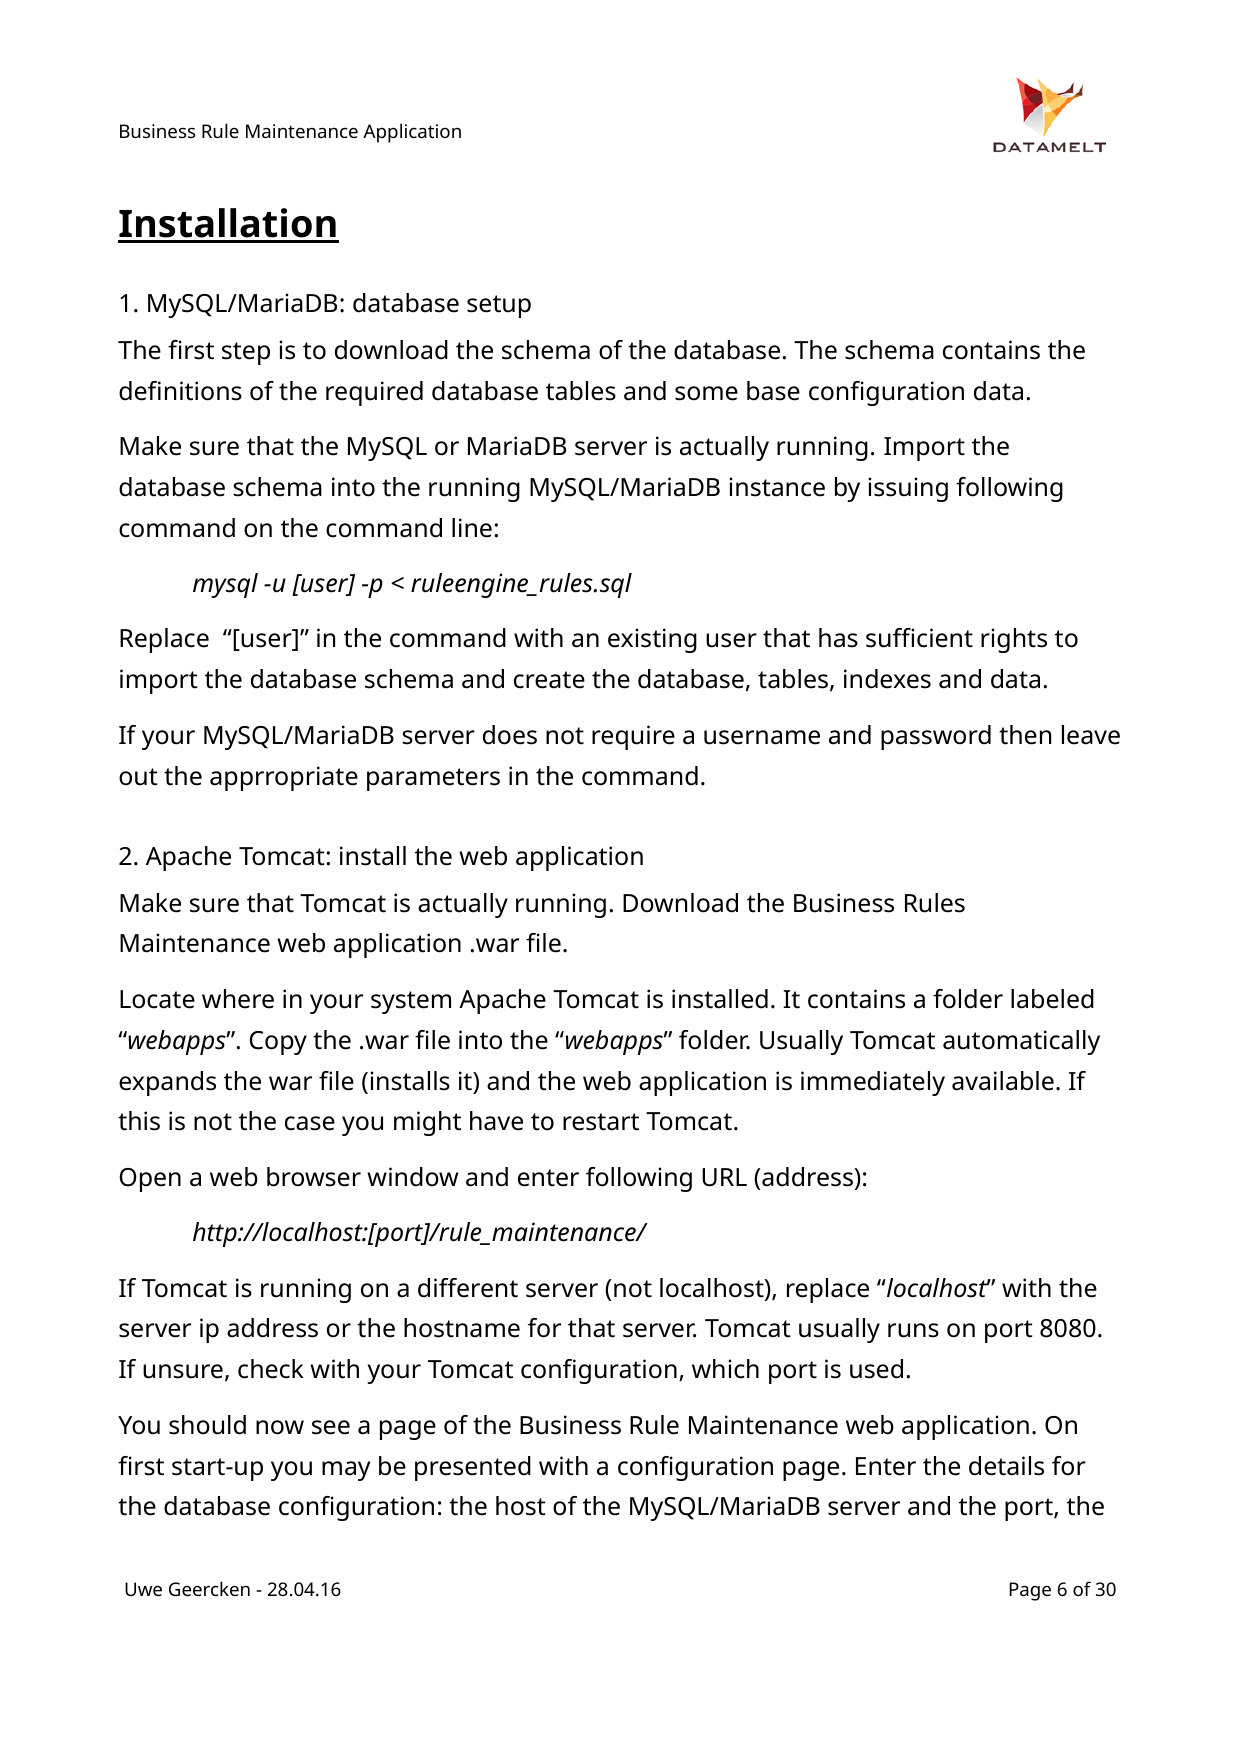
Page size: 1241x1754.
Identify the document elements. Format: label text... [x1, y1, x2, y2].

text Make sure that Tomcat is actually running. Download the Business Rules Maintenance web application .war file. [118, 885, 1122, 960]
subtitle Installation [118, 197, 1122, 248]
text If your MySQL/MariaDB server does not require a username and password then leave out the apprropriate parameters in the command. [118, 717, 1122, 792]
text If Tomcat is running on a different server (not localhost), replace “localhost” with the server ip address or the hostname for that server. Tomcat usually runs on port 8080. If unsure, check with your Tomcat configuration, which port is used. [118, 1270, 1122, 1386]
text You should now see a page of the Business Rule Maintenance web application. On first start-up you may be presented with a configuration page. Enter the details for the database configuration: the host of the MySQL/MariaDB server and the port, the [118, 1407, 1122, 1523]
picture [992, 69, 1107, 160]
text Make sure that the MySQL or MariaDB server is actually running. Import the database schema into the running MySQL/MariaDB instance by issuing following command on the command line: [118, 429, 1122, 544]
text The first step is to download the schema of the database. The schema contains the definitions of the required database tables and some base configuration data. [118, 332, 1122, 407]
subtitle 1. MySQL/MariaDB: database setup [118, 286, 1122, 320]
text http://localhost:[port]/rule_maintenance/ [118, 1215, 1122, 1249]
text Open a web browser window and enter following URL (address): [118, 1159, 1122, 1193]
subtitle 2. Apache Tomcat: install the web application [118, 839, 1122, 873]
text Locate where in your system Apache Tomcat is installed. It contains a folder labeled “webapps”. Copy the .war file into the “webapps” folder. Usually Tomcat automatically expands the war file (installs it) and the web application is immediately available. If this is not the case you might have to restart Tomcat. [118, 981, 1122, 1138]
text Replace “[user]” in the command with an existing user that has sufficient rights to import the database schema and create the database, tables, indexes and data. [118, 621, 1122, 696]
text mysql -u [user] -p < ruleengine_rules.sql [118, 566, 1122, 600]
